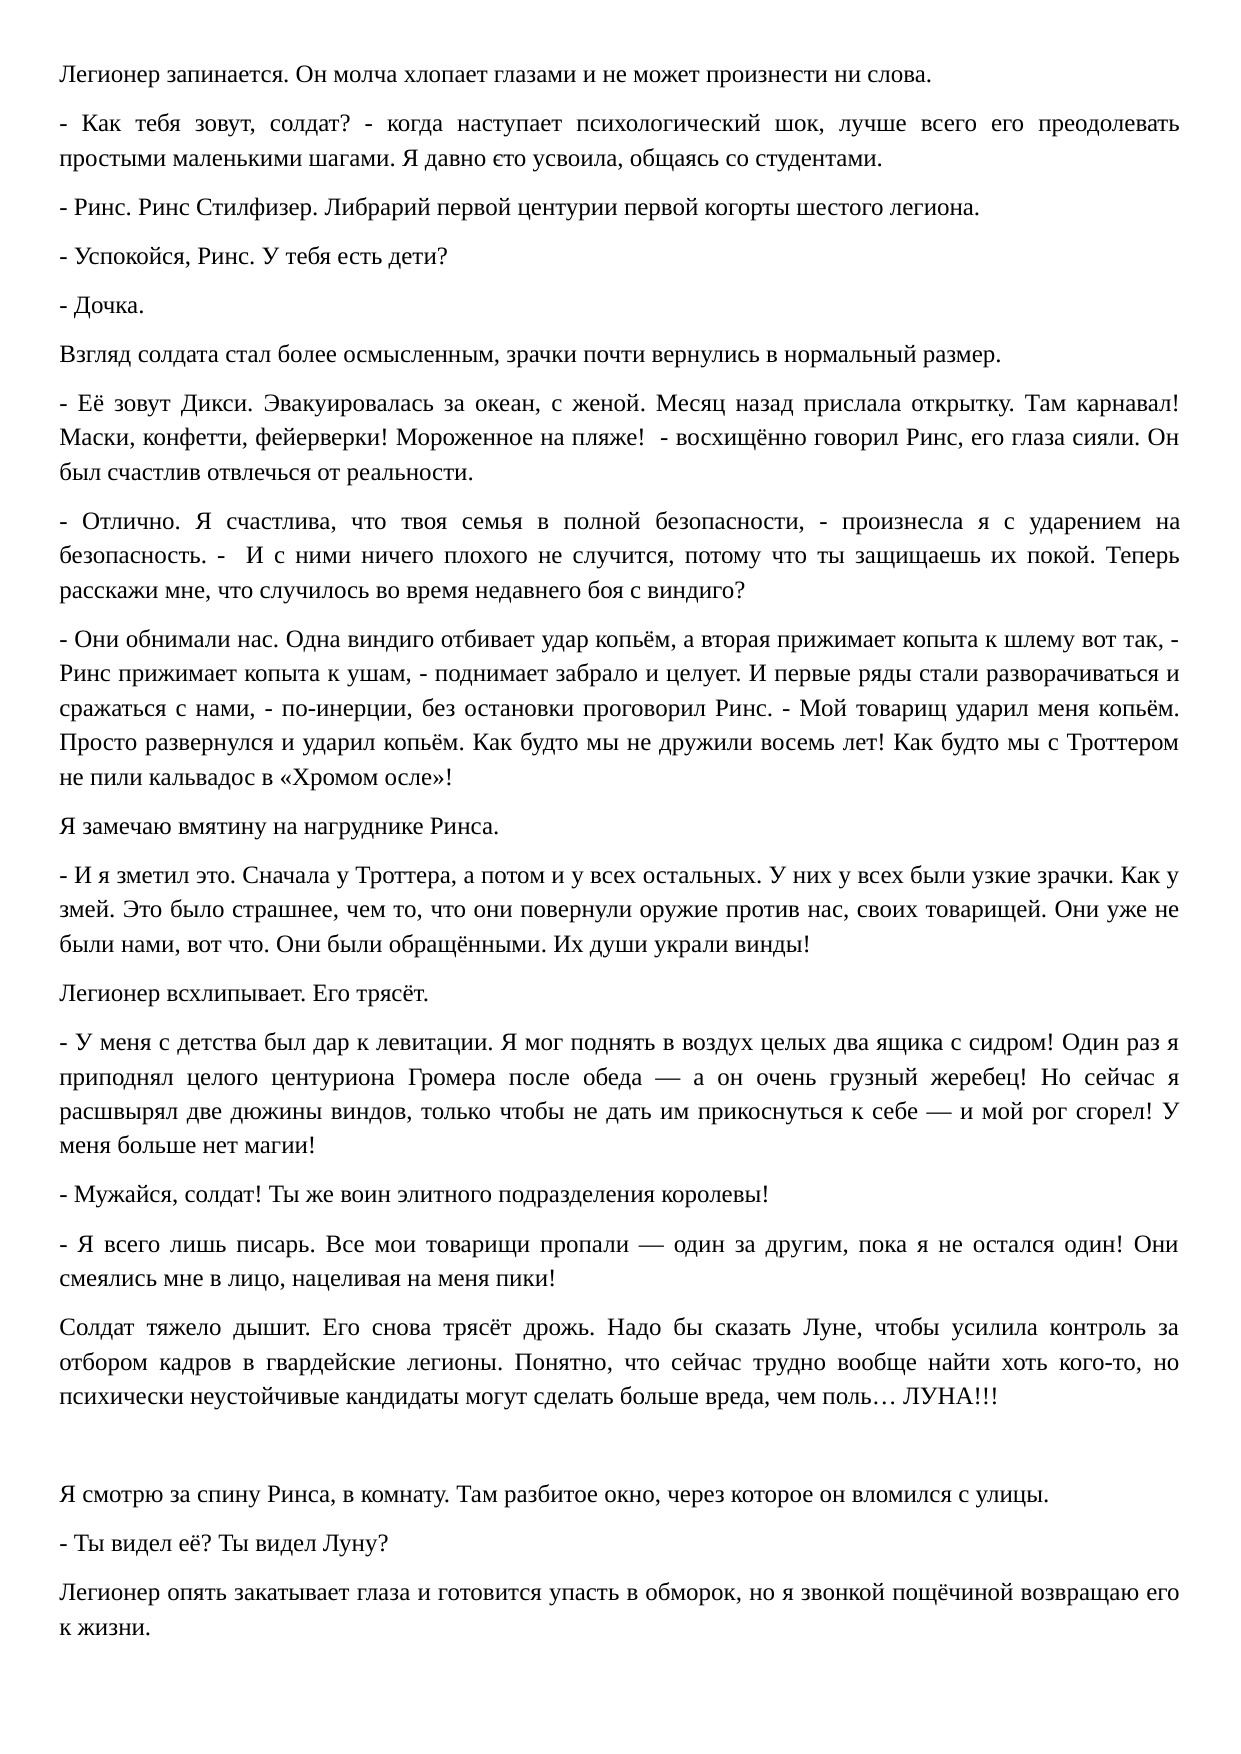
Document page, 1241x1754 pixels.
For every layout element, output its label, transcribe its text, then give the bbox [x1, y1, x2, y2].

text - Её зовут Дикси. Эвакуировалась за океан, с женой. Месяц назад прислала открытку. Там карнавал! Маски, конфетти, фейерверки! Мороженное на пляже! - восхищённо говорил Ринс, его глаза сияли. Он был счастлив отвлечься от реальности. [59, 388, 1181, 486]
text - Они обнимали нас. Одна виндиго отбивает удар копьём, а вторая прижимает копыта к шлему вот так, - Ринс прижимает копыта к ушам, - поднимает забрало и целует. И первые ряды стали разворачиваться и сражаться с нами, - по-инерции, без остановки проговорил Ринс. - Мой товарищ ударил меня копьём. Просто развернулся и ударил копьём. Как будто мы не дружили восемь лет! Как будто мы с Троттером не пили кальвадос в «Хромом осле»! [59, 624, 1181, 791]
text - Как тебя зовут, солдат? - когда наступает психологический шок, лучше всего его преодолевать простыми маленькими шагами. Я давно єто усвоила, общаясь со студентами. [59, 108, 1181, 171]
text Легионер запинается. Он молча хлопает глазами и не может произнести ни слова. [59, 59, 1181, 88]
text - И я зметил это. Сначала у Троттера, а потом и у всех остальных. У них у всех были узкие зрачки. Как у змей. Это было страшнее, чем то, что они повернули оружие против нас, своих товарищей. Они уже не были нами, вот что. Они были обращёнными. Их души украли винды! [59, 860, 1181, 958]
text Я смотрю за спину Ринса, в комнату. Там разбитое окно, через которое он вломился с улицы. [59, 1479, 1181, 1508]
text Взгляд солдата стал более осмысленным, зрачки почти вернулись в нормальный размер. [59, 339, 1181, 368]
text - У меня с детства был дар к левитации. Я мог поднять в воздух целых два ящика с сидром! Один раз я приподнял целого центуриона Громера после обеда — а он очень грузный жеребец! Но сейчас я расшвырял две дюжины виндов, только чтобы не дать им прикоснуться к себе — и мой рог сгорел! У меня больше нет магии! [59, 1027, 1181, 1159]
text Легионер всхлипывает. Его трясёт. [59, 978, 1181, 1007]
text - Я всего лишь писарь. Все мои товарищи пропали — один за другим, пока я не остался один! Они смеялись мне в лицо, нацеливая на меня пики! [59, 1229, 1181, 1292]
text - Успокойся, Ринс. У тебя есть дети? [59, 241, 1181, 269]
text - Дочка. [59, 290, 1181, 318]
text Солдат тяжело дышит. Его снова трясёт дрожь. Надо бы сказать Луне, чтобы усилила контроль за отбором кадров в гвардейские легионы. Понятно, что сейчас трудно вообще найти хоть кого-то, но психически неустойчивые кандидаты могут сделать больше вреда, чем поль… ЛУНА!!! [59, 1312, 1181, 1410]
text - Ты видел её? Ты видел Луну? [59, 1528, 1181, 1557]
text - Ринс. Ринс Стилфизер. Либрарий первой центурии первой когорты шестого легиона. [59, 192, 1181, 220]
text - Мужайся, солдат! Ты же воин элитного подразделения королевы! [59, 1179, 1181, 1208]
text - Отлично. Я счастлива, что твоя семья в полной безопасности, - произнесла я с ударением на безопасность. - И с ними ничего плохого не случится, потому что ты защищаешь их покой. Теперь расскажи мне, что случилось во время недавнего боя с виндиго? [59, 506, 1181, 604]
text Легионер опять закатывает глаза и готовится упасть в обморок, но я звонкой пощёчиной возвращаю его к жизни. [59, 1577, 1181, 1641]
text Я замечаю вмятину на нагруднике Ринса. [59, 811, 1181, 840]
